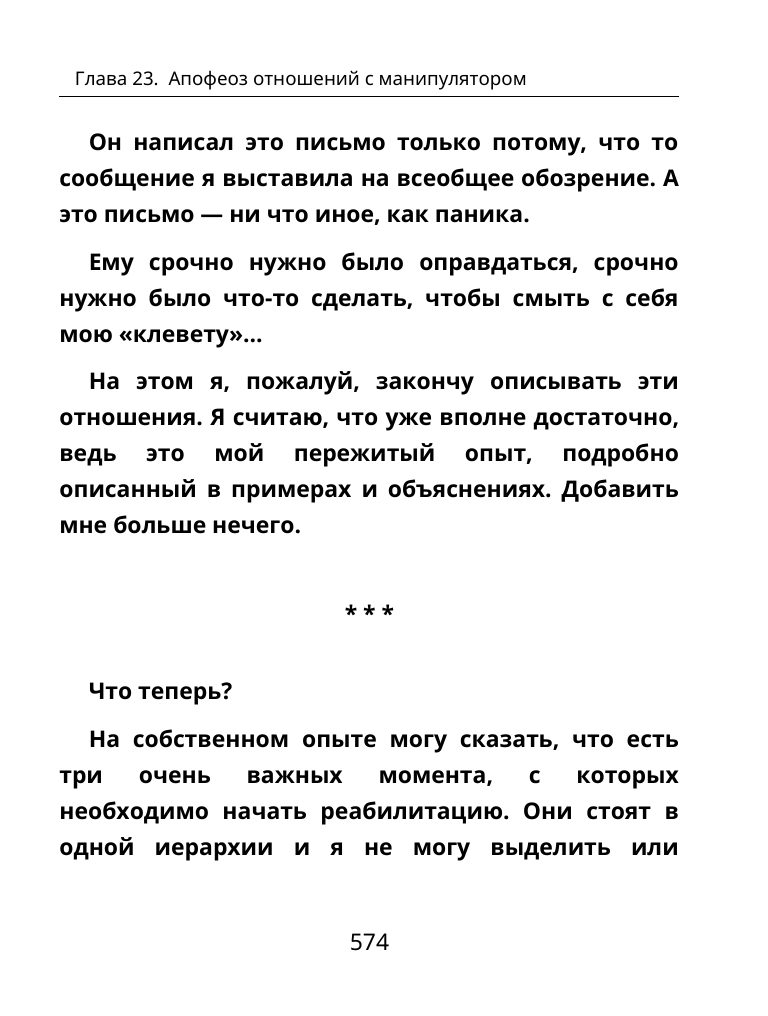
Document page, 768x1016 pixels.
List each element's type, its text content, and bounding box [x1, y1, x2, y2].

subtitle * * * [59, 598, 679, 629]
text Он написал это письмо только потому, что то сообщение я выставила на всеобщее обозрение. А это письмо — ни что иное, как паника. [59, 126, 679, 229]
text На этом я, пожалуй, закончу описывать эти отношения. Я считаю, что уже вполне достаточно, ведь это мой пережитый опыт, подробно описанный в примерах и объяснениях. Добавить мне больше нечего. [59, 365, 679, 540]
text На собственном опыте могу сказать, что есть три очень важных момента, с которых необходимо начать реабилитацию. Они стоят в одной иерархии и я не могу выделить или [59, 723, 679, 862]
text Что теперь? [59, 675, 679, 707]
text Ему срочно нужно было оправдаться, срочно нужно было что-то сделать, чтобы смыть с себя мою «клевету»... [59, 246, 679, 349]
